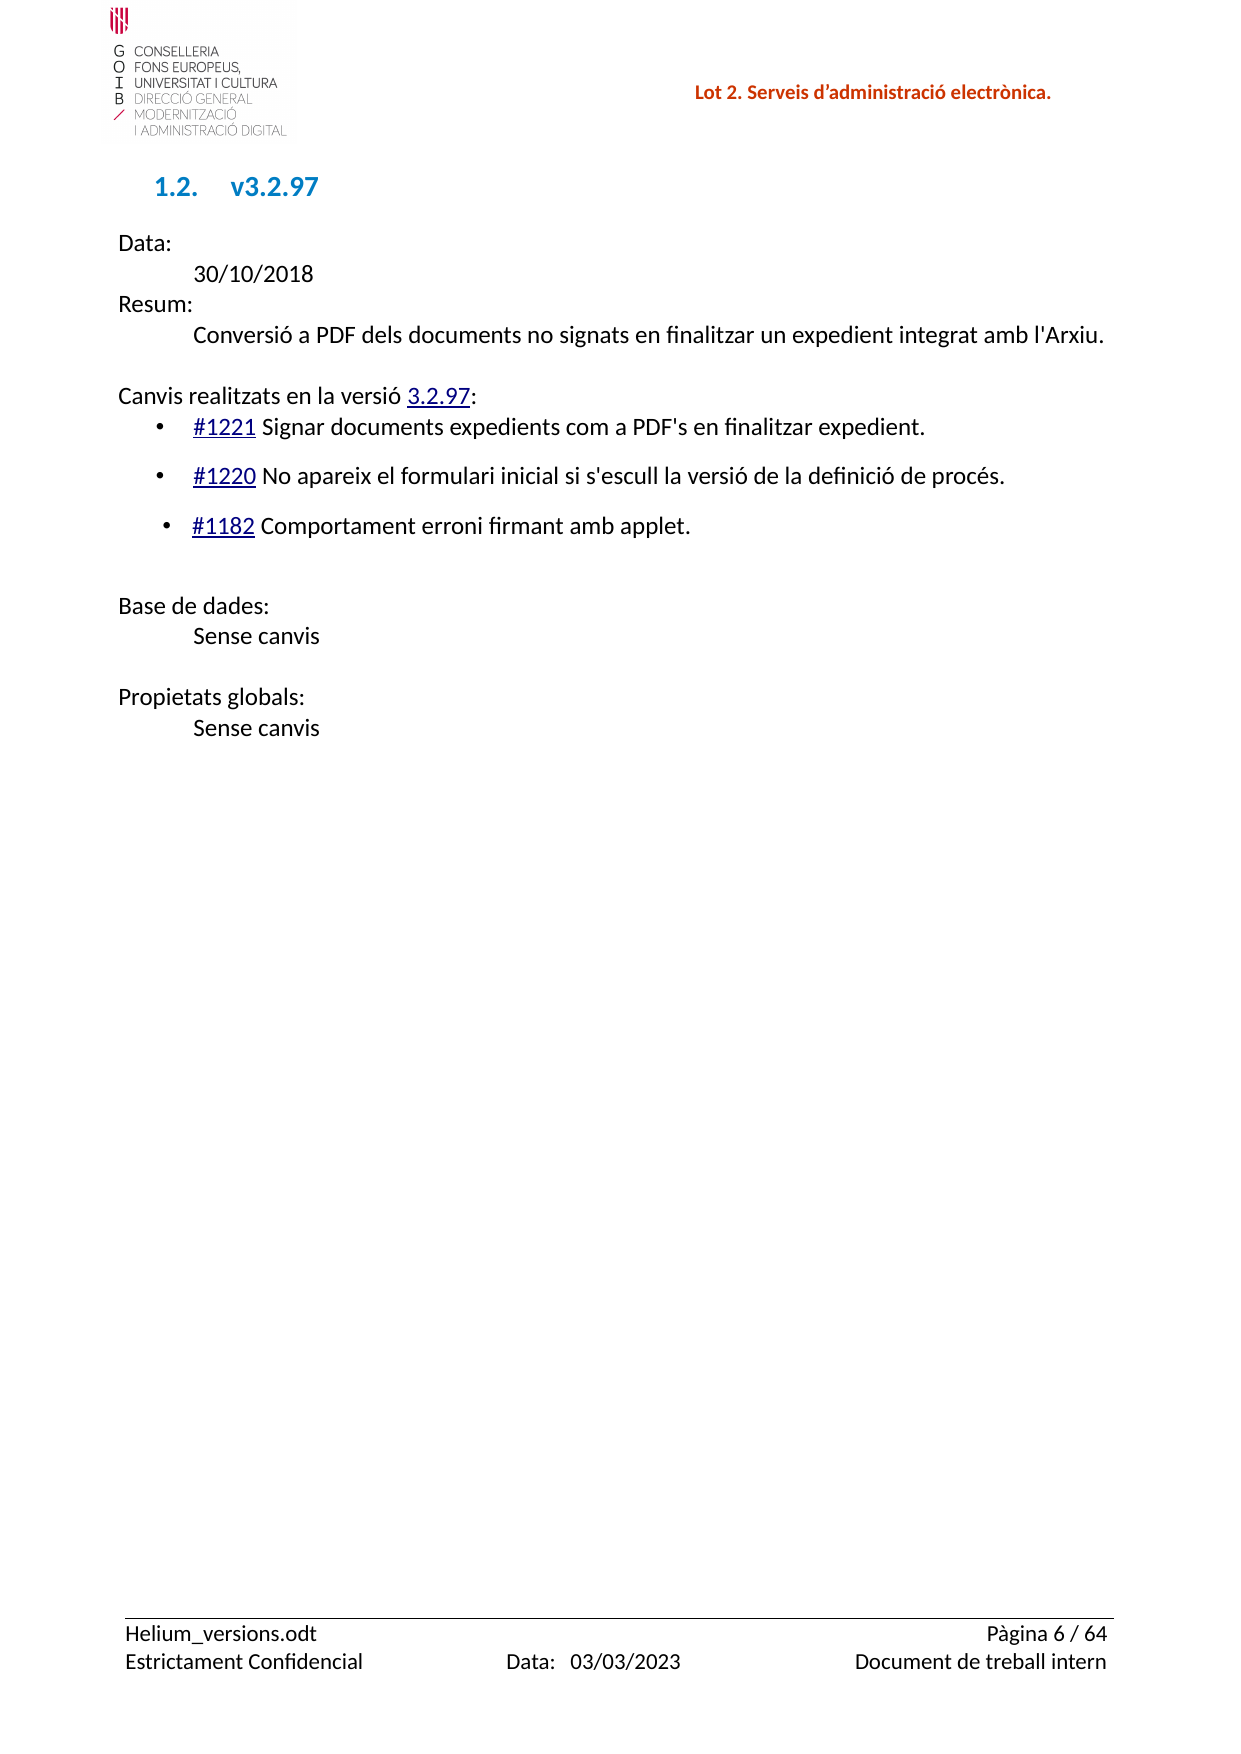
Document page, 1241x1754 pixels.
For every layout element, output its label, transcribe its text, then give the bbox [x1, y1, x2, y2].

list #1220 No apareix el formulari inicial si s'escull la versió de la definició de procés. [156, 460, 1122, 491]
text Canvis realitzats en la versió 3.2.97: [118, 380, 1122, 411]
text Sense canvis [118, 712, 1122, 743]
subtitle v3.2.97 [153, 168, 1122, 204]
list #1221 Signar documents expedients com a PDF's en finalitzar expedient. [156, 411, 1122, 441]
text Sense canvis [118, 621, 1122, 651]
picture [100, 0, 297, 144]
text Propietats globals: [118, 682, 1122, 712]
text Data: [118, 228, 1122, 258]
text Base de dades: [118, 590, 1122, 621]
text 30/10/2018 [118, 258, 1122, 289]
list #1182 Comportament erroni firmant amb applet. [162, 510, 1122, 540]
text Conversió a PDF dels documents no signats en finalitzar un expedient integrat amb l'Arxiu. [118, 319, 1122, 350]
text Resum: [118, 289, 1122, 319]
